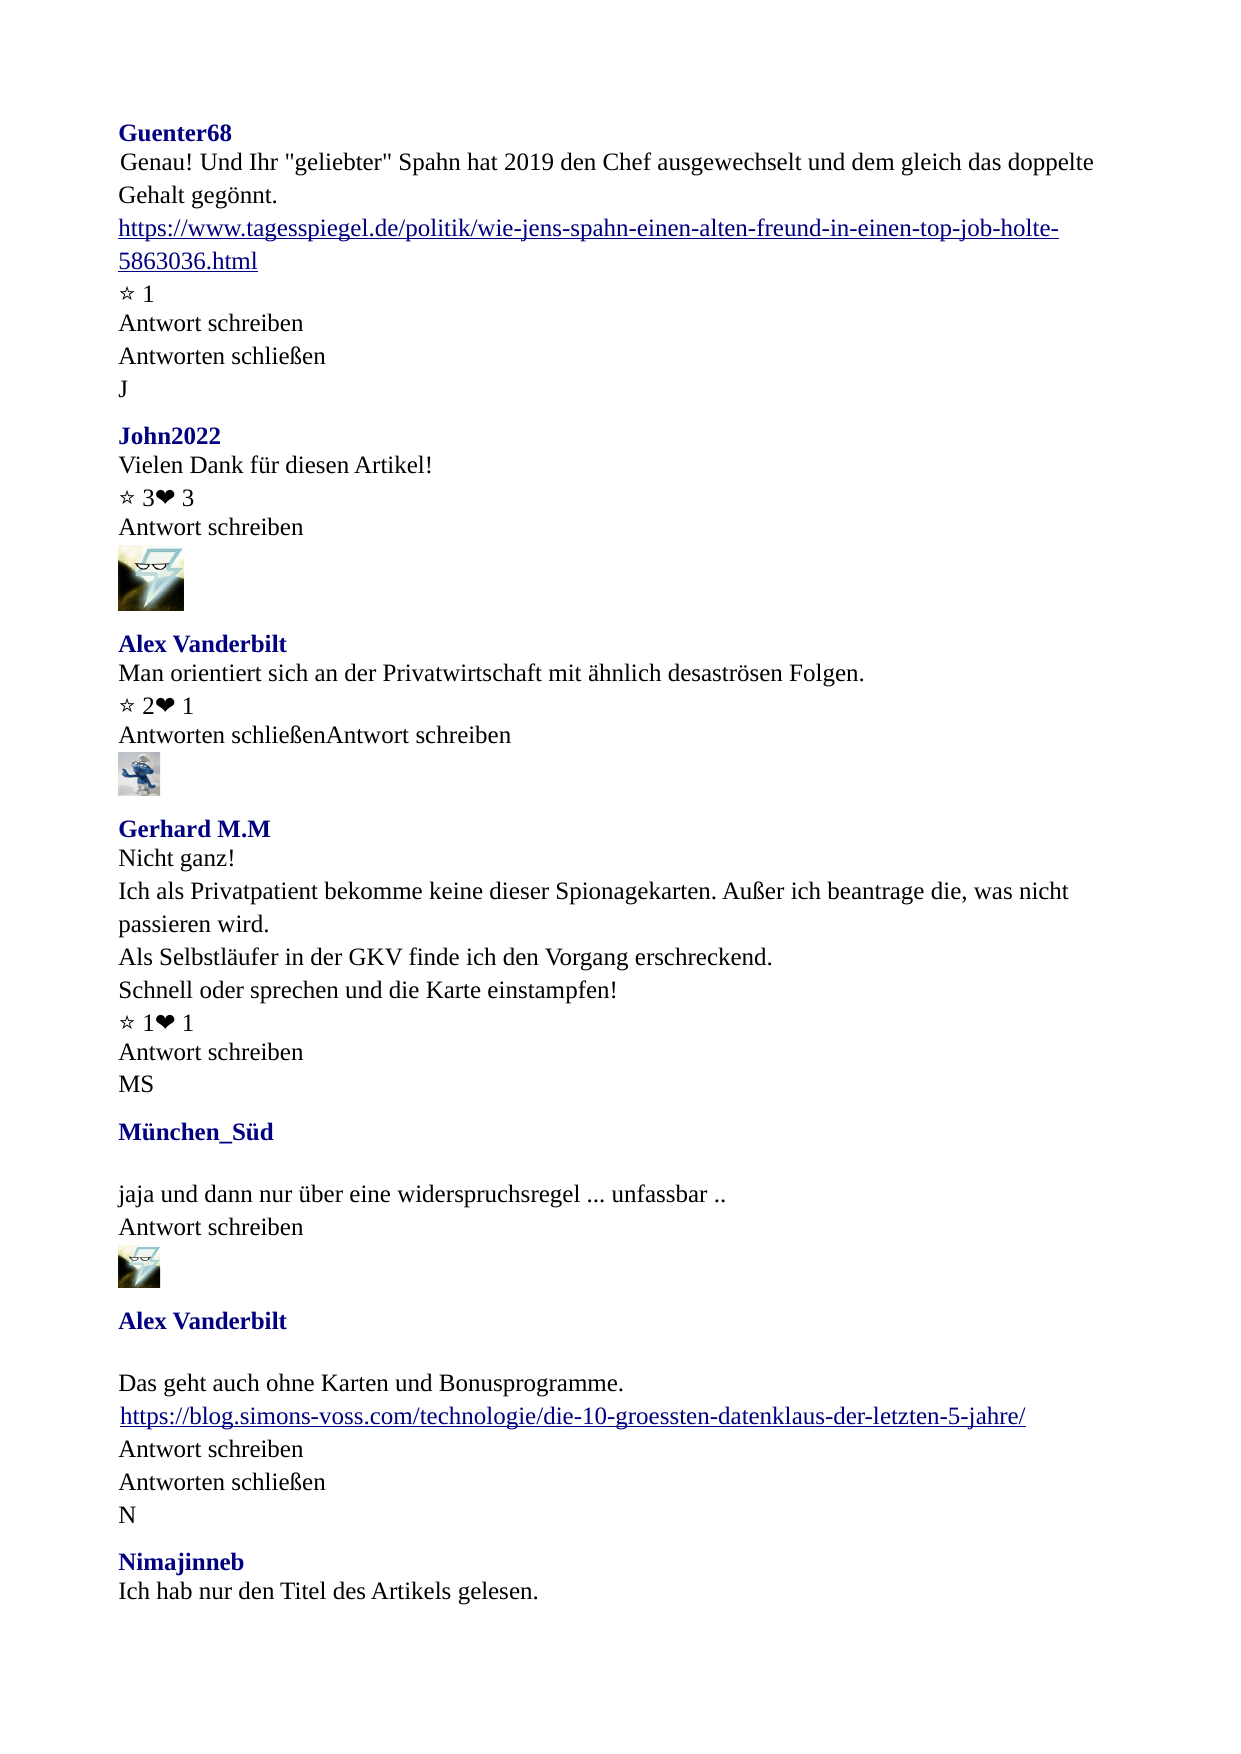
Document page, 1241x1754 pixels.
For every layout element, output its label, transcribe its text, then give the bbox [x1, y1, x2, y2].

subtitle München_Süd [118, 1117, 1122, 1146]
text Das geht auch ohne Karten und Bonusprogramme. [118, 1368, 1122, 1397]
text Antworten schließenAntwort schreiben [118, 720, 1122, 749]
text ⭐️ 2❤️ 1 [118, 691, 1122, 720]
text Vielen Dank für diesen Artikel! [118, 450, 1122, 479]
text Man orientiert sich an der Privatwirtschaft mit ähnlich desaströsen Folgen. [118, 658, 1122, 687]
text ⭐️ 3❤️ 3 [118, 483, 1122, 512]
picture [118, 752, 161, 796]
text Antwort schreiben [118, 1434, 1122, 1463]
text Nicht ganz! [118, 843, 1122, 871]
text J [118, 374, 1122, 402]
text Ich hab nur den Titel des Artikels gelesen. [118, 1576, 1122, 1605]
text jaja und dann nur über eine widerspruchsregel ... unfassbar .. [118, 1179, 1122, 1208]
text Antwort schreiben [118, 512, 1122, 541]
picture [118, 545, 184, 611]
text ⭐️ 1❤️ 1 [118, 1008, 1122, 1037]
text Antwort schreiben [118, 1037, 1122, 1065]
text MS [118, 1069, 1122, 1098]
text https://blog.simons-voss.com/technologie/die-10-groessten-datenklaus-der-letzten-5-jahre/ [118, 1401, 1122, 1429]
subtitle Nimajinneb [118, 1547, 1122, 1576]
text N [118, 1500, 1122, 1529]
text Antwort schreiben [118, 1212, 1122, 1241]
subtitle Guenter68 [118, 118, 1122, 147]
subtitle Alex Vanderbilt [118, 629, 1122, 658]
text Genau! Und Ihr "geliebter" Spahn hat 2019 den Chef ausgewechselt und dem gleich das doppelte Gehalt gegönnt. https://www.tagesspiegel.de/politik/wie-jens-spahn-einen-alten-freund-in-einen-top-job-holte-5863036.html [118, 147, 1122, 275]
picture [118, 1245, 161, 1288]
text Schnell oder sprechen und die Karte einstampfen! [118, 975, 1122, 1003]
text Antwort schreiben [118, 308, 1122, 336]
subtitle Gerhard M.M [118, 814, 1122, 843]
text Als Selbstläufer in der GKV finde ich den Vorgang erschreckend. [118, 942, 1122, 971]
text Ich als Privatpatient bekomme keine dieser Spionagekarten. Außer ich beantrage die, was nicht passieren wird. [118, 876, 1122, 937]
subtitle John2022 [118, 421, 1122, 450]
text ⭐️ 1 [118, 279, 1122, 308]
text Antworten schließen [118, 1467, 1122, 1496]
text Antworten schließen [118, 341, 1122, 369]
subtitle Alex Vanderbilt [118, 1306, 1122, 1335]
